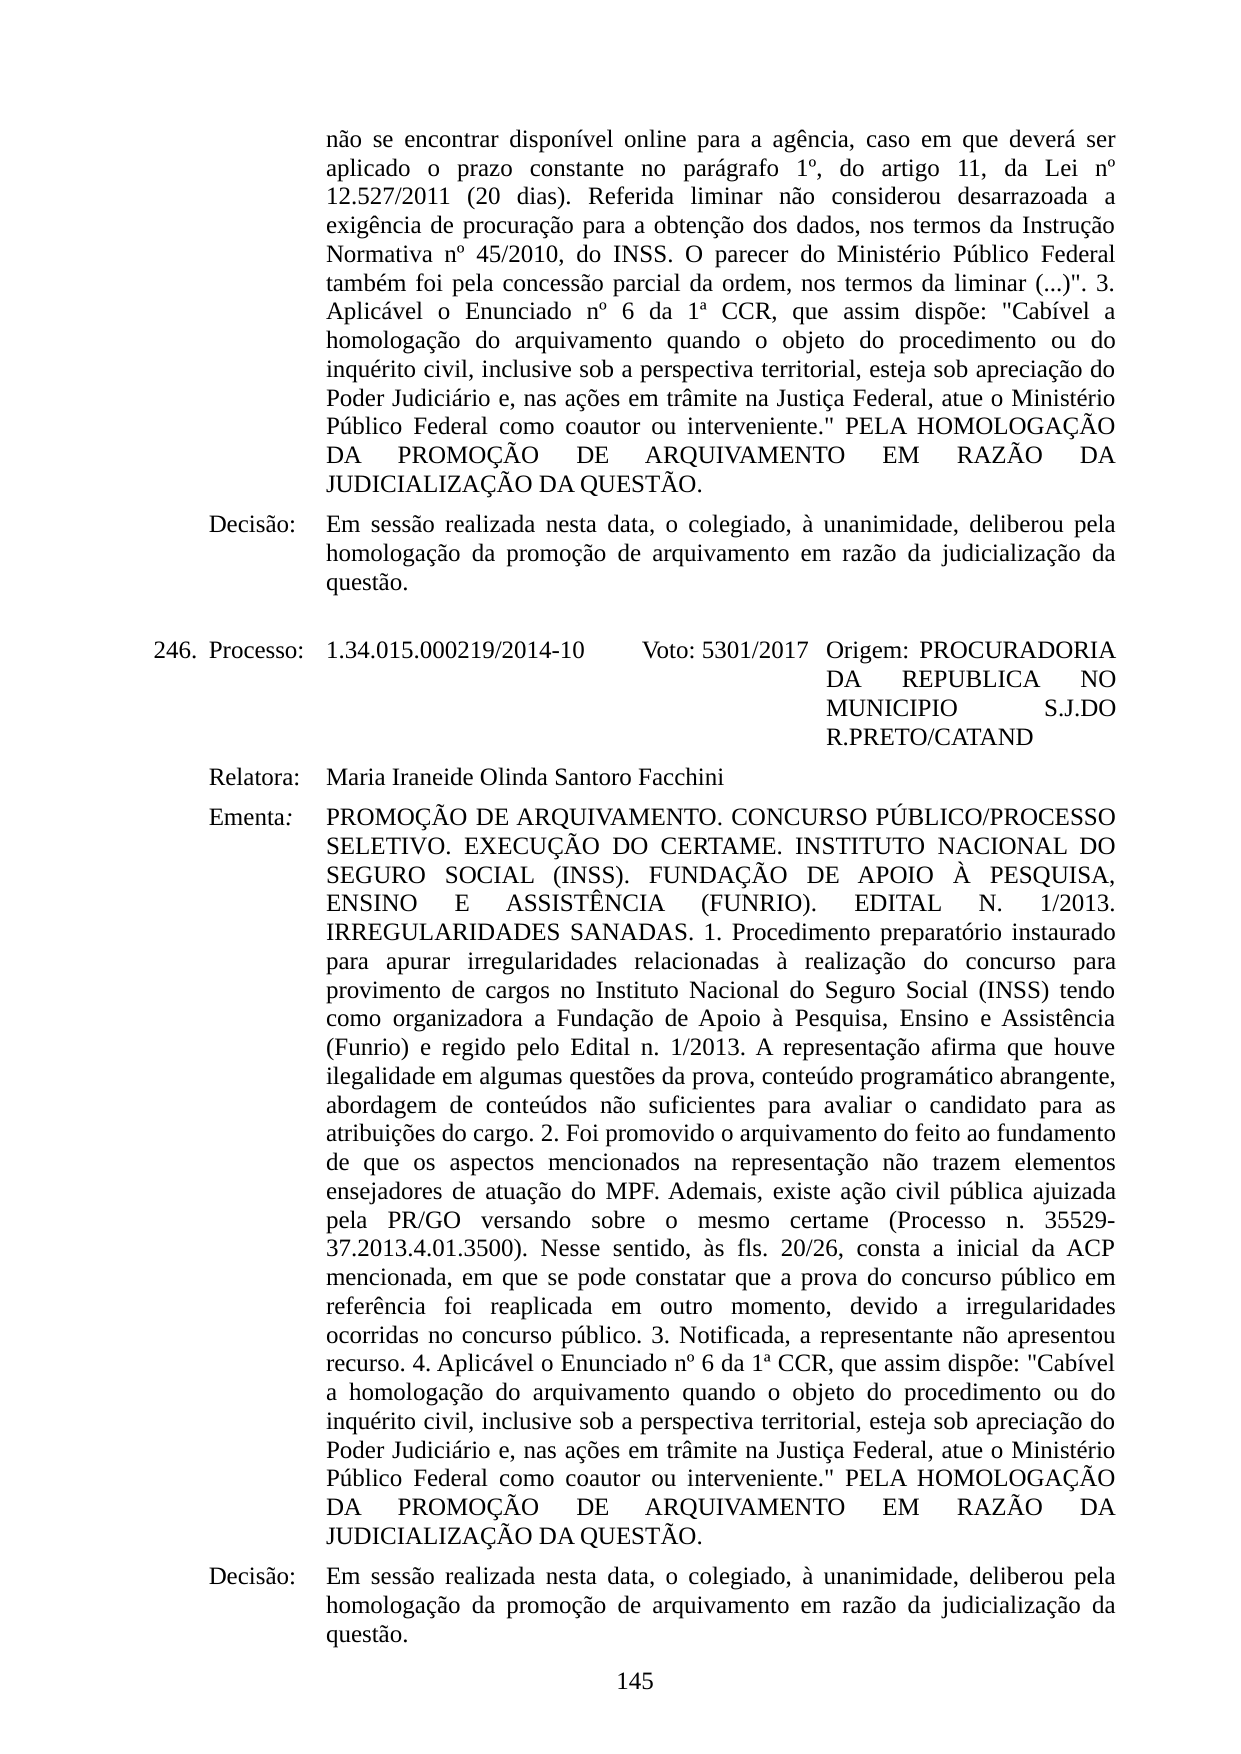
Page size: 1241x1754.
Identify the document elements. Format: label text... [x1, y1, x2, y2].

table_header 1.34.015.000219/2014-10 [320, 630, 636, 756]
table_header Origem: PROCURADORIA DA REPUBLICA NO MUNICIPIO S.J.DO R.PRETO/CATAND [820, 630, 1122, 756]
table_cell Ementa: [203, 796, 320, 1555]
table_cell Relatora: [203, 756, 320, 796]
table_cell PROMOÇÃO DE ARQUIVAMENTO. CONCURSO PÚBLICO/PROCESSO SELETIVO. EXECUÇÃO DO CERTAME. INSTITUTO NACIONAL DO SEGURO SOCIAL (INSS). FUNDAÇÃO DE APOIO À PESQUISA, ENSINO E ASSISTÊNCIA (FUNRIO). EDITAL N. 1/2013. IRREGULARIDADES SANADAS. 1. Procedimento preparatório instaurado para apurar irregularidades relacionadas à realização do concurso para provimento de cargos no Instituto Nacional do Seguro Social (INSS) tendo como organizadora a Fundação de Apoio à Pesquisa, Ensino e Assistência (Funrio) e regido pelo Edital n. 1/2013. A representação afirma que houve ilegalidade em algumas questões da prova, conteúdo programático abrangente, abordagem de conteúdos não suficientes para avaliar o candidato para as atribuições do cargo. 2. Foi promovido o arquivamento do feito ao fundamento de que os aspectos mencionados na representação não trazem elementos ensejadores de atuação do MPF. Ademais, existe ação civil pública ajuizada pela PR/GO versando sobre o mesmo certame (Processo n. 35529-37.2013.4.01.3500). Nesse sentido, às fls. 20/26, consta a inicial da ACP mencionada, em que se pode constatar que a prova do concurso público em referência foi reaplicada em outro momento, devido a irregularidades ocorridas no concurso público. 3. Notificada, a representante não apresentou recurso. 4. Aplicável o Enunciado nº 6 da 1ª CCR, que assim dispõe: "Cabível a homologação do arquivamento quando o objeto do procedimento ou do inquérito civil, inclusive sob a perspectiva territorial, esteja sob apreciação do Poder Judiciário e, nas ações em trâmite na Justiça Federal, atue o Ministério Público Federal como coautor ou interveniente." PELA HOMOLOGAÇÃO DA PROMOÇÃO DE ARQUIVAMENTO EM RAZÃO DA JUDICIALIZAÇÃO DA QUESTÃO. [320, 796, 1122, 1555]
table_cell Decisão: [203, 503, 320, 601]
table_cell [148, 503, 203, 601]
table_cell Em sessão realizada nesta data, o colegiado, à unanimidade, deliberou pela homologação da promoção de arquivamento em razão da judicialização da questão. [320, 503, 1122, 601]
table_cell Maria Iraneide Olinda Santoro Facchini [320, 756, 1122, 796]
table_cell [148, 796, 203, 1555]
table_cell [148, 756, 203, 796]
table_cell [148, 1555, 203, 1653]
table_cell Em sessão realizada nesta data, o colegiado, à unanimidade, deliberou pela homologação da promoção de arquivamento em razão da judicialização da questão. [320, 1555, 1122, 1653]
table_cell [203, 118, 320, 503]
table_header 246. [148, 630, 203, 756]
table_cell [148, 118, 203, 503]
table_cell não se encontrar disponível online para a agência, caso em que deverá ser aplicado o prazo constante no parágrafo 1º, do artigo 11, da Lei nº 12.527/2011 (20 dias). Referida liminar não considerou desarrazoada a exigência de procuração para a obtenção dos dados, nos termos da Instrução Normativa nº 45/2010, do INSS. O parecer do Ministério Público Federal também foi pela concessão parcial da ordem, nos termos da liminar (...)". 3. Aplicável o Enunciado nº 6 da 1ª CCR, que assim dispõe: "Cabível a homologação do arquivamento quando o objeto do procedimento ou do inquérito civil, inclusive sob a perspectiva territorial, esteja sob apreciação do Poder Judiciário e, nas ações em trâmite na Justiça Federal, atue o Ministério Público Federal como coautor ou interveniente." PELA HOMOLOGAÇÃO DA PROMOÇÃO DE ARQUIVAMENTO EM RAZÃO DA JUDICIALIZAÇÃO DA QUESTÃO. [320, 118, 1122, 503]
table_header Processo: [203, 630, 320, 756]
table_header Voto: 5301/2017 [636, 630, 820, 756]
table_cell Decisão: [203, 1555, 320, 1653]
